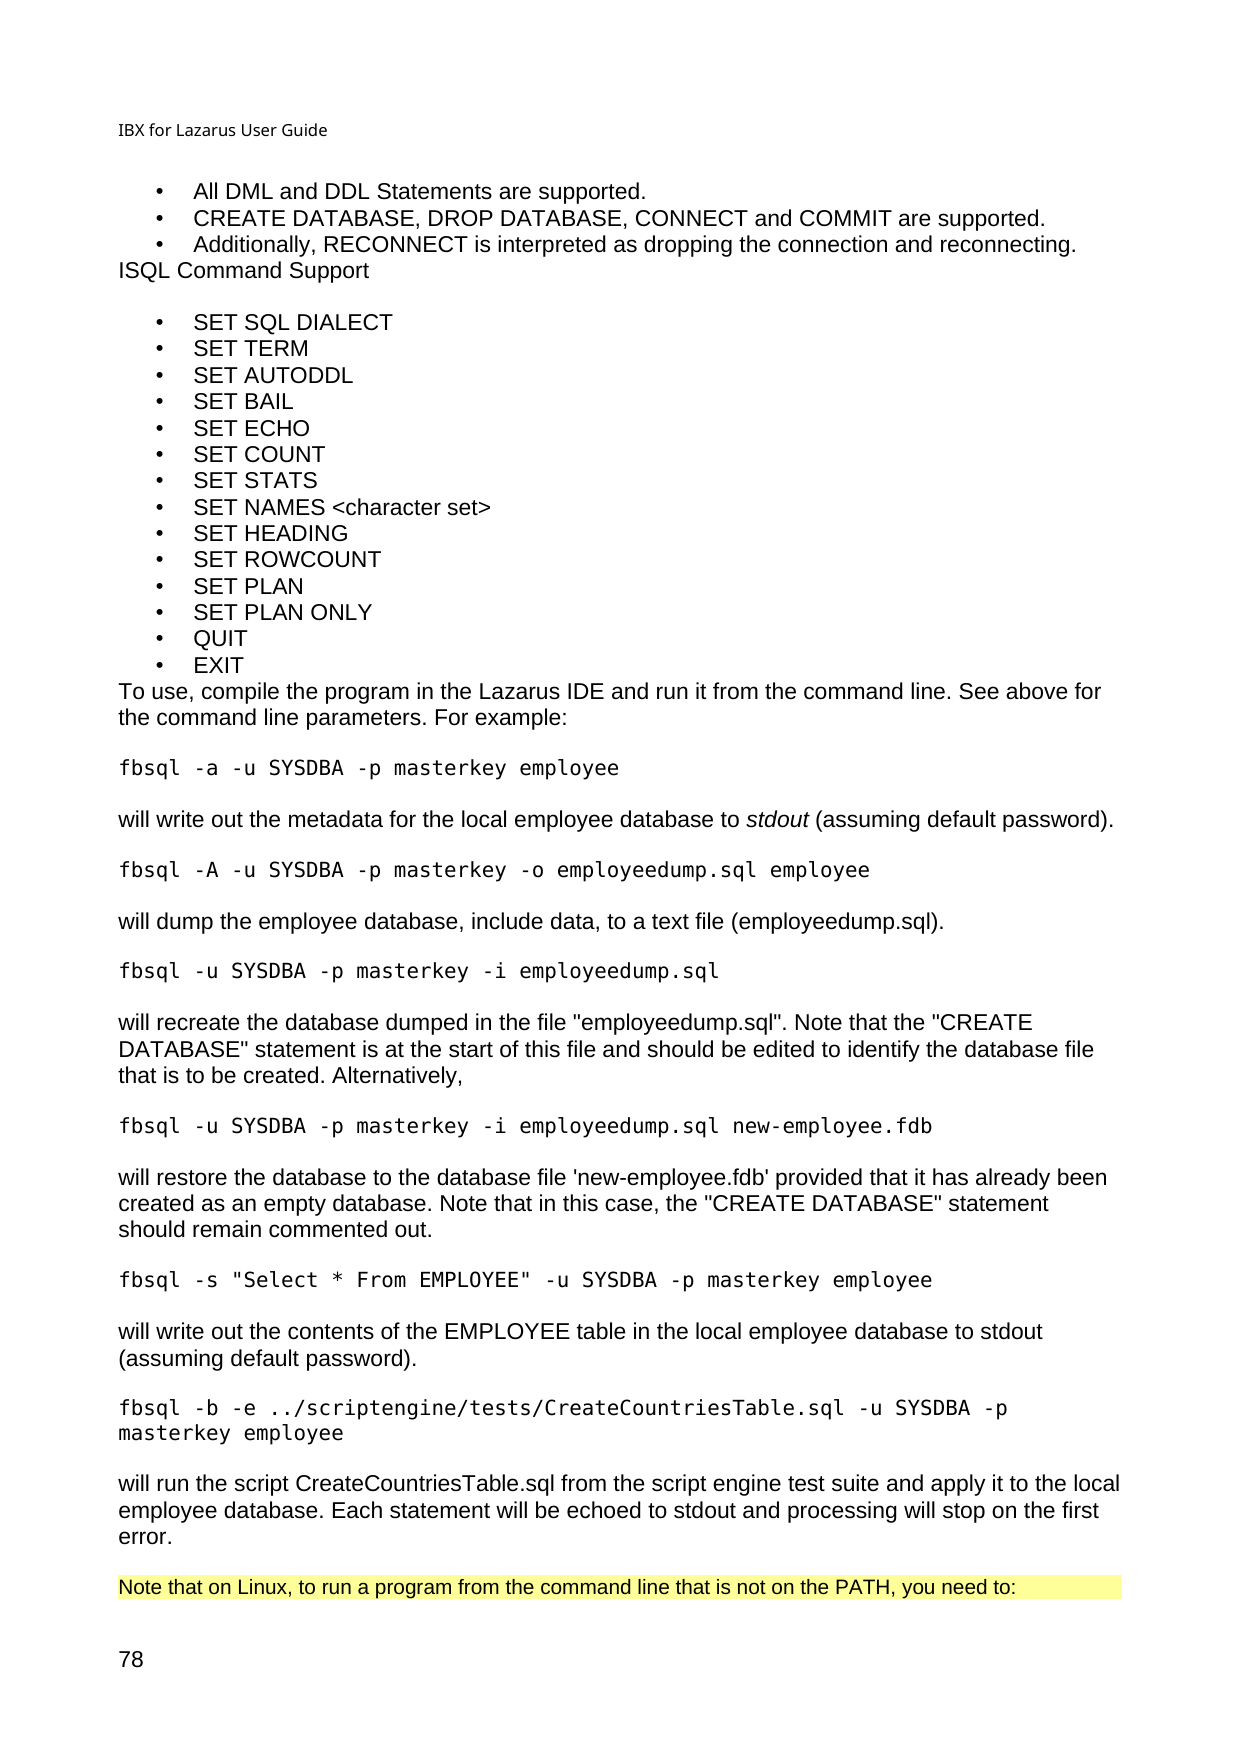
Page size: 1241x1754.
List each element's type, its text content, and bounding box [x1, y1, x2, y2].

text will restore the database to the database file 'new-employee.fdb' provided that it has already been created as an empty database. Note that in this case, the "CREATE DATABASE" statement should remain commented out. [118, 1164, 1122, 1243]
list CREATE DATABASE, DROP DATABASE, CONNECT and COMMIT are supported. [156, 204, 1122, 231]
list SET PLAN [156, 573, 1122, 599]
list SET NAMES <character set> [156, 493, 1122, 520]
text will write out the contents of the EMPLOYEE table in the local employee database to stdout (assuming default password). [118, 1318, 1122, 1371]
list SET ECHO [156, 414, 1122, 441]
list SET SQL DIALECT [156, 309, 1122, 335]
list All DML and DDL Statements are supported. [156, 178, 1122, 204]
text fbsql -s "Select * From EMPLOYEE" -u SYSDBA -p masterkey employee [118, 1268, 1122, 1293]
list SET HEADING [156, 520, 1122, 546]
list QUIT [156, 625, 1122, 652]
text ISQL Command Support [118, 257, 1122, 283]
list EXIT [156, 652, 1122, 678]
text fbsql -u SYSDBA -p masterkey -i employeedump.sql [118, 959, 1122, 984]
text Note that on Linux, to run a program from the command line that is not on the PATH, you need to: [118, 1575, 1122, 1599]
text fbsql -u SYSDBA -p masterkey -i employeedump.sql new-employee.fdb [118, 1114, 1122, 1138]
text will recreate the database dumped in the file "employeedump.sql". Note that the "CREATE DATABASE" statement is at the start of this file and should be edited to identify the database file that is to be created. Alternatively, [118, 1009, 1122, 1088]
list SET COUNT [156, 441, 1122, 467]
text will write out the metadata for the local employee database to stdout (assuming default password). [118, 806, 1122, 832]
text To use, compile the program in the Lazarus IDE and run it from the command line. See above for the command line parameters. For example: [118, 678, 1122, 731]
list SET TERM [156, 335, 1122, 362]
list SET AUTODDL [156, 362, 1122, 388]
list Additionally, RECONNECT is interpreted as dropping the connection and reconnecting. [156, 231, 1122, 257]
list SET PLAN ONLY [156, 599, 1122, 625]
list SET STATS [156, 467, 1122, 493]
text fbsql -a -u SYSDBA -p masterkey employee [118, 756, 1122, 781]
text fbsql -A -u SYSDBA -p masterkey -o employeedump.sql employee [118, 858, 1122, 882]
list SET BAIL [156, 388, 1122, 414]
text will run the script CreateCountriesTable.sql from the script engine test suite and apply it to the local employee database. Each statement will be echoed to stdout and processing will stop on the first error. [118, 1470, 1122, 1549]
list SET ROWCOUNT [156, 546, 1122, 573]
text fbsql -b -e ../scriptengine/tests/CreateCountriesTable.sql -u SYSDBA -p masterkey employee [118, 1396, 1122, 1445]
text will dump the employee database, include data, to a text file (employeedump.sql). [118, 908, 1122, 934]
